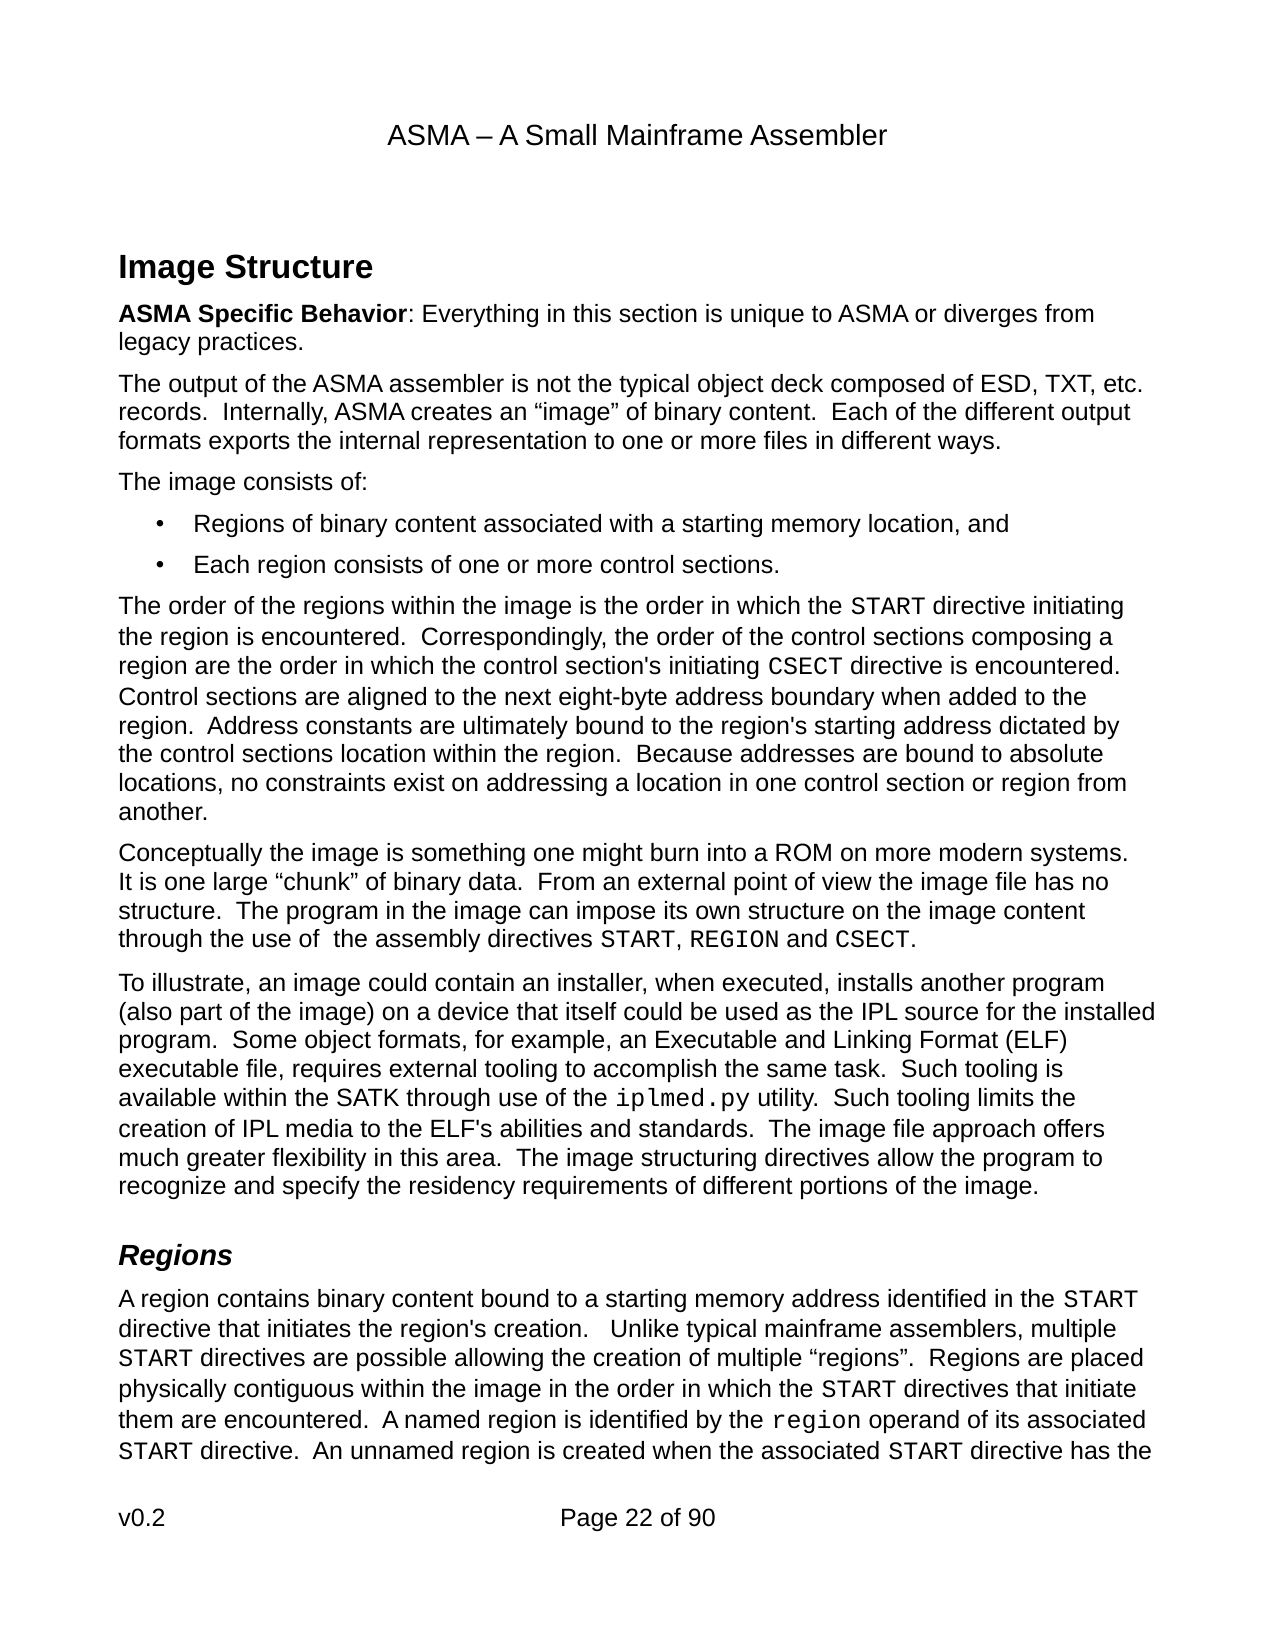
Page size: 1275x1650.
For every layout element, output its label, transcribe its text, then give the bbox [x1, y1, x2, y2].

list Regions of binary content associated with a starting memory location, and [156, 508, 1157, 537]
subtitle Image Structure [118, 247, 1157, 286]
list Each region consists of one or more control sections. [156, 550, 1157, 579]
text The image consists of: [118, 467, 1157, 496]
text The output of the ASMA assembler is not the typical object deck composed of ESD, TXT, etc. records. Internally, ASMA creates an “image” of binary content. Each of the different output formats exports the internal representation to one or more files in different ways. [118, 368, 1157, 455]
text ASMA Specific Behavior: Everything in this section is unique to ASMA or diverges from legacy practices. [118, 298, 1157, 356]
subtitle Regions [118, 1237, 1157, 1271]
text A region contains binary content bound to a starting memory address identified in the START directive that initiates the region's creation. Unlike typical mainframe assemblers, multiple START directives are possible allowing the creation of multiple “regions”. Regions are placed physically contiguous within the image in the order in which the START directives that initiate them are encountered. A named region is identified by the region operand of its associated START directive. An unnamed region is created when the associated START directive has the [118, 1283, 1157, 1467]
text Conceptually the image is something one might burn into a ROM on more modern systems. It is one large “chunk” of binary data. From an external point of view the image file has no structure. The program in the image can impose its own structure on the image content through the use of the assembly directives START, REGION and CSECT. [118, 838, 1157, 955]
text The order of the regions within the image is the order in which the START directive initiating the region is encountered. Correspondingly, the order of the control sections composing a region are the order in which the control section's initiating CSECT directive is encountered. Control sections are aligned to the next eight-byte address boundary when added to the region. Address constants are ultimately bound to the region's starting address dictated by the control sections location within the region. Because addresses are bound to absolute locations, no constraints exist on addressing a location in one control section or region from another. [118, 591, 1157, 826]
text To illustrate, an image could contain an installer, when executed, installs another program (also part of the image) on a device that itself could be used as the IPL source for the installed program. Some object formats, for example, an Executable and Linking Format (ELF) executable file, requires external tooling to accomplish the same task. Such tooling is available within the SATK through use of the iplmed.py utility. Such tooling limits the creation of IPL media to the ELF's abilities and standards. The image file approach offers much greater flexibility in this area. The image structuring directives allow the program to recognize and specify the residency requirements of different portions of the image. [118, 968, 1157, 1200]
